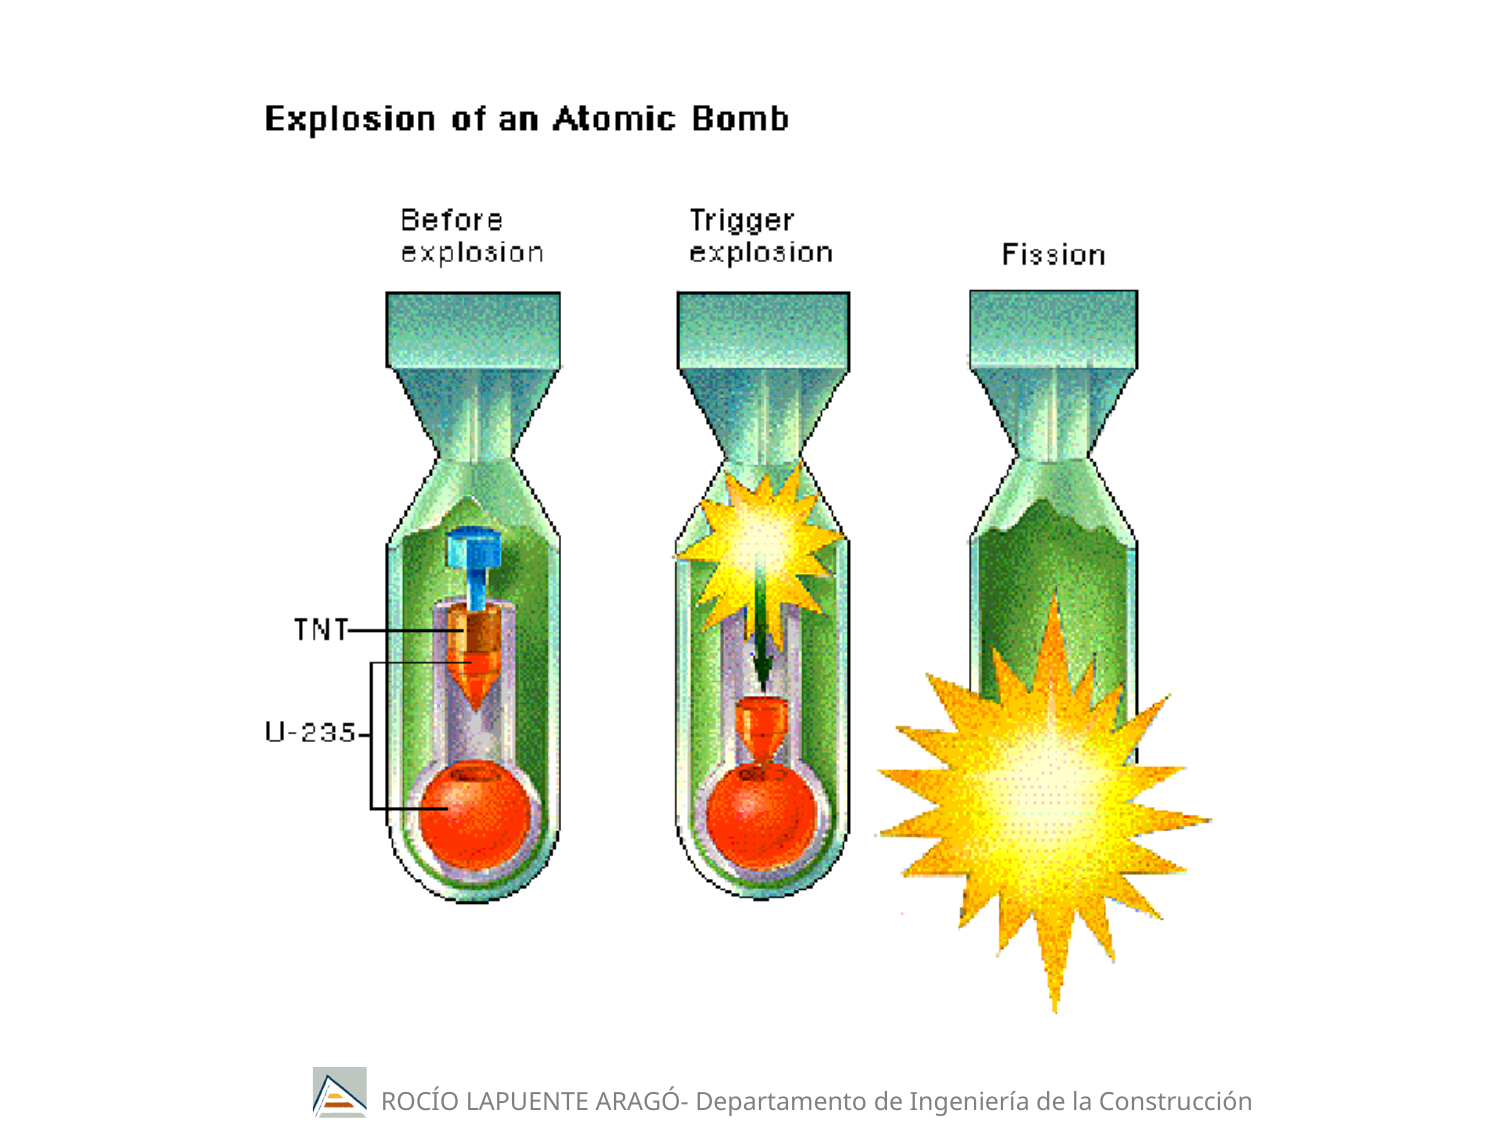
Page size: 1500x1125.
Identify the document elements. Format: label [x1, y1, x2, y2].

picture [262, 90, 1228, 1014]
